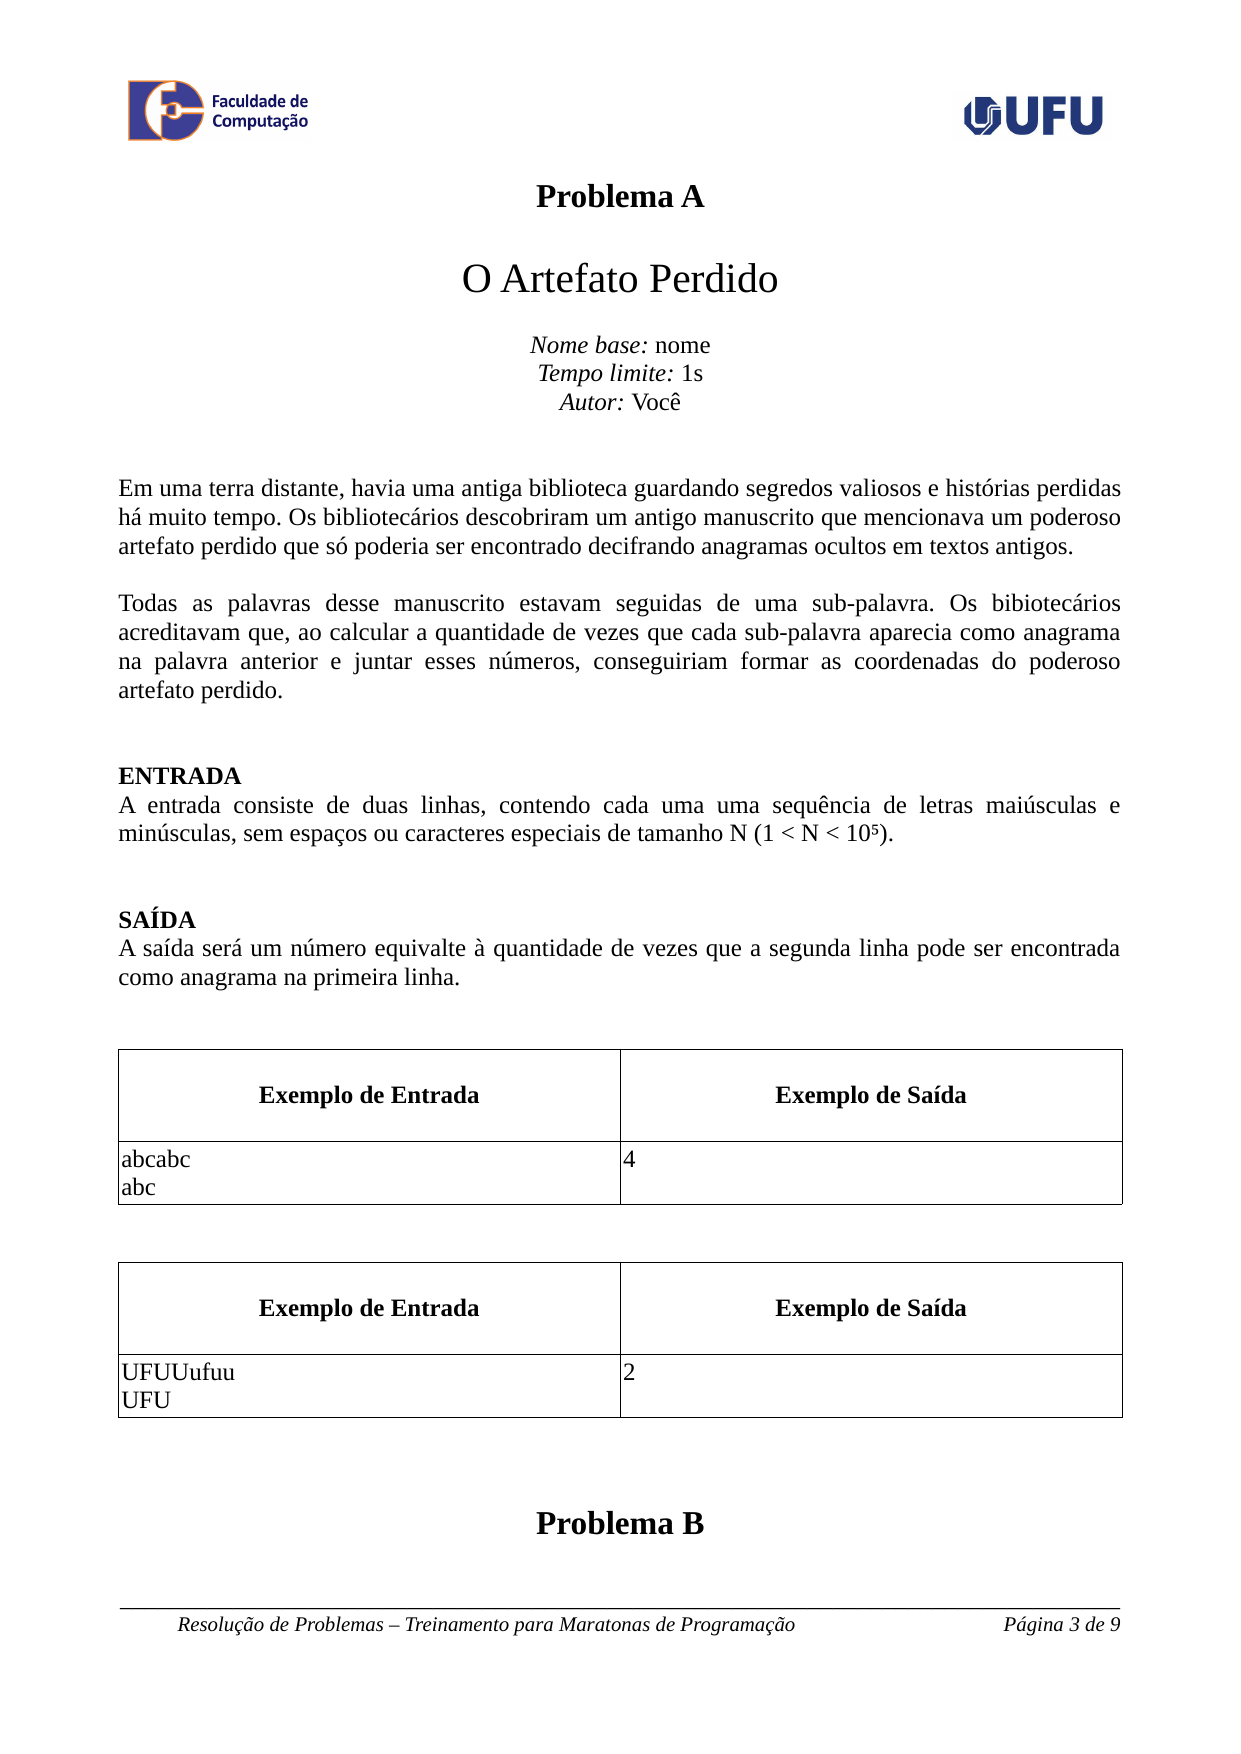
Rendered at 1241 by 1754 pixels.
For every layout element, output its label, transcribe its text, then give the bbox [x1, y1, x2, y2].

picture [950, 90, 1113, 141]
picture [126, 79, 310, 142]
table_cell 4 [621, 1142, 1122, 1204]
table_header Exemplo de Saída [621, 1263, 1122, 1354]
table_cell 2 [621, 1355, 1122, 1417]
text ENTRADA [118, 761, 1122, 790]
text Nome base: nome [118, 330, 1122, 358]
text Problema B [118, 1504, 1122, 1542]
text Problema A [118, 176, 1122, 215]
table_cell abcabc abc [119, 1142, 620, 1204]
table_cell UFUUufuu UFU [119, 1355, 620, 1417]
text Em uma terra distante, havia uma antiga biblioteca guardando segredos valiosos e histórias perdidas há muito tempo. Os bibliotecários descobriram um antigo manuscrito que mencionava um poderoso artefato perdido que só poderia ser encontrado decifrando anagramas ocultos em textos antigos. [118, 473, 1122, 560]
text Autor: Você [118, 387, 1122, 416]
table_header Exemplo de Entrada [119, 1050, 620, 1141]
text A entrada consiste de duas linhas, contendo cada uma uma sequência de letras maiúsculas e minúsculas, sem espaços ou caracteres especiais de tamanho N (1 < N < 10⁵). [118, 790, 1122, 847]
text Todas as palavras desse manuscrito estavam seguidas de uma sub-palavra. Os bibiotecários acreditavam que, ao calcular a quantidade de vezes que cada sub-palavra aparecia como anagrama na palavra anterior e juntar esses números, conseguiriam formar as coordenadas do poderoso artefato perdido. [118, 588, 1122, 703]
text Tempo limite: 1s [118, 358, 1122, 387]
table_header Exemplo de Entrada [119, 1263, 620, 1354]
table_header Exemplo de Saída [621, 1050, 1122, 1141]
text SAÍDA [118, 905, 1122, 933]
text A saída será um número equivalte à quantidade de vezes que a segunda linha pode ser encontrada como anagrama na primeira linha. [118, 933, 1122, 991]
text O Artefato Perdido [118, 253, 1122, 301]
